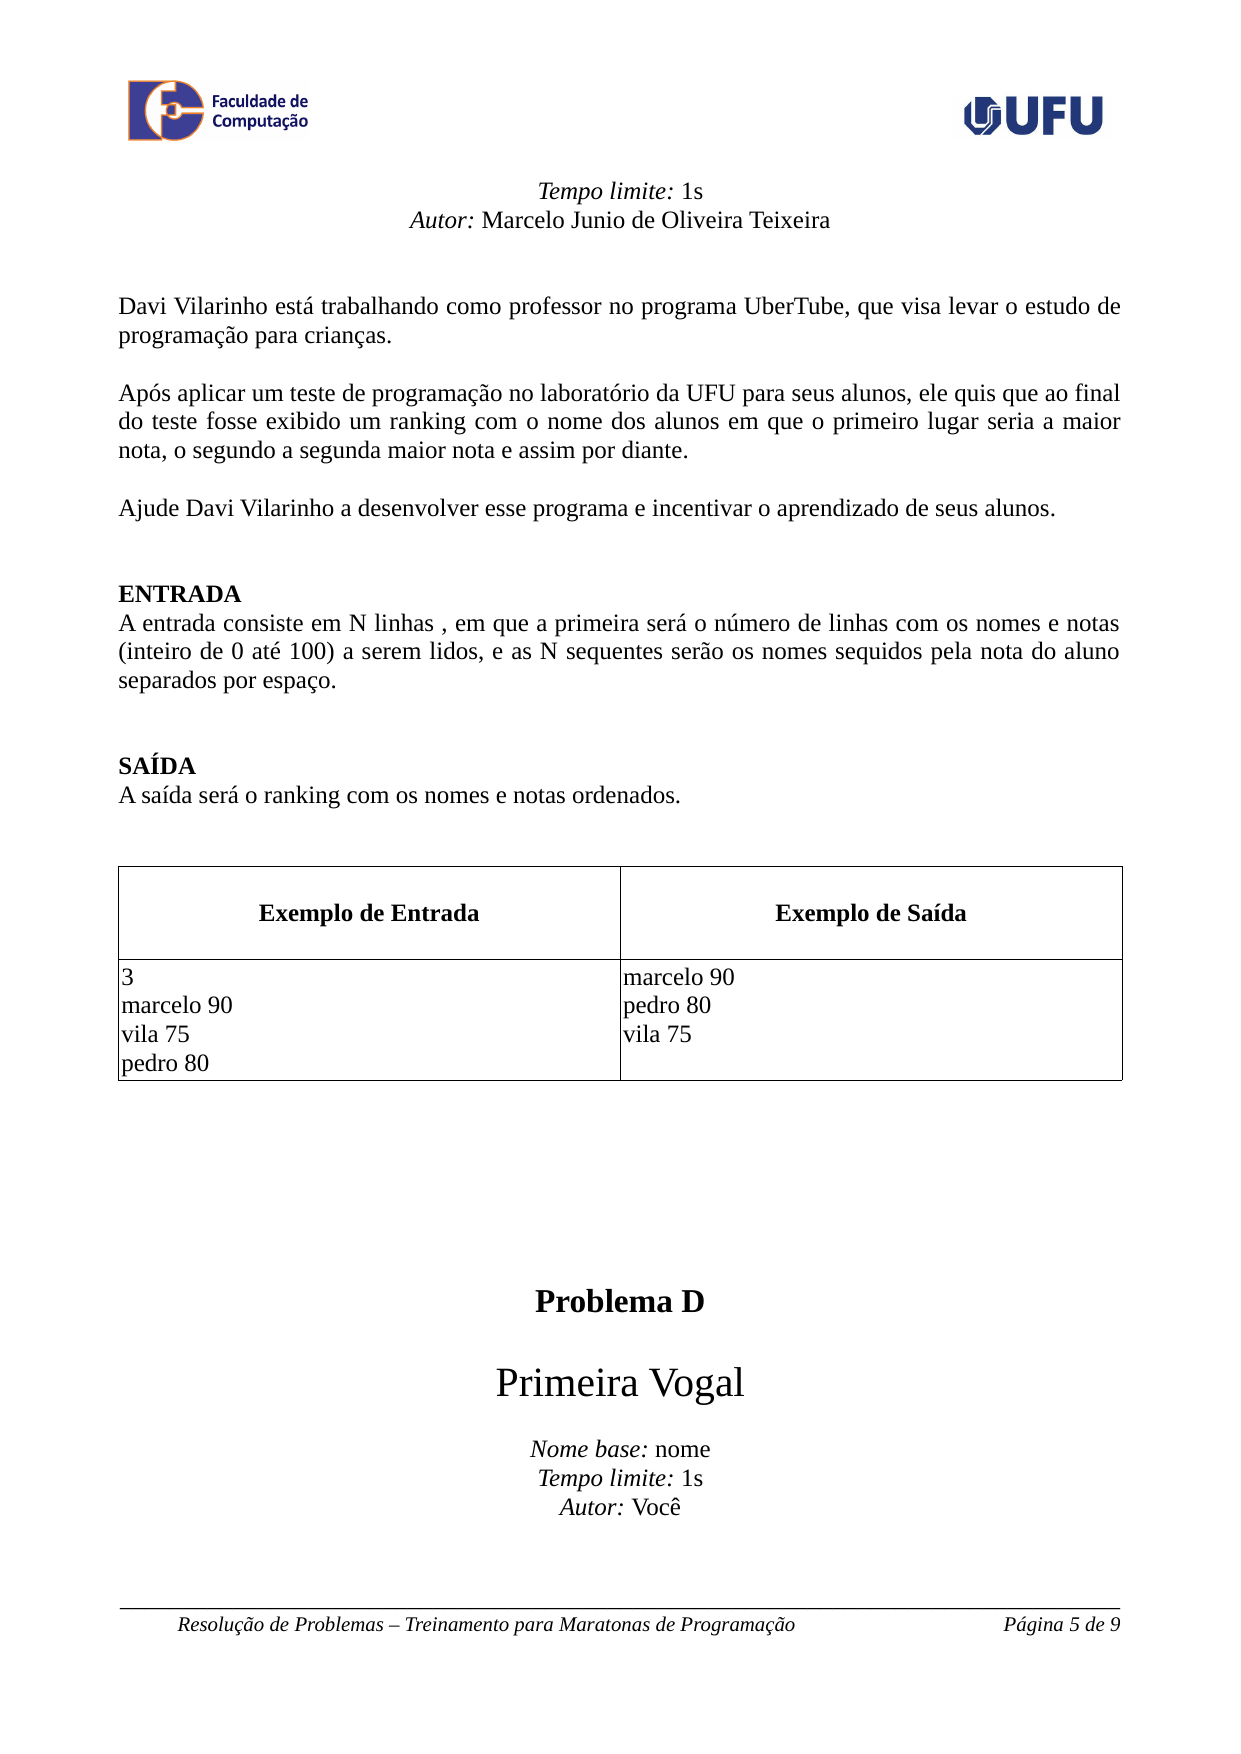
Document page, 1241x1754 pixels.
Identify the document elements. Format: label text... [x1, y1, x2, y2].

text SAÍDA [118, 751, 1122, 780]
table_header Exemplo de Saída [621, 867, 1122, 958]
text Ajude Davi Vilarinho a desenvolver esse programa e incentivar o aprendizado de seus alunos. [118, 493, 1122, 521]
text Autor: Marcelo Junio de Oliveira Teixeira [118, 205, 1122, 234]
text Davi Vilarinho está trabalhando como professor no programa UberTube, que visa levar o estudo de programação para crianças. [118, 291, 1122, 349]
text Primeira Vogal [118, 1357, 1122, 1405]
text Problema D [118, 1281, 1122, 1319]
text ENTRADA [118, 579, 1122, 608]
table_cell 3 marcelo 90 vila 75 pedro 80 [119, 960, 620, 1079]
text A saída será o ranking com os nomes e notas ordenados. [118, 780, 1122, 809]
text Nome base: nome [118, 1434, 1122, 1463]
text Autor: Você [118, 1492, 1122, 1520]
text Tempo limite: 1s [118, 176, 1122, 205]
text A entrada consiste em N linhas , em que a primeira será o número de linhas com os nomes e notas (inteiro de 0 até 100) a serem lidos, e as N sequentes serão os nomes sequidos pela nota do aluno separados por espaço. [118, 608, 1122, 694]
table_cell marcelo 90 pedro 80 vila 75 [621, 960, 1122, 1079]
picture [950, 90, 1113, 141]
text Tempo limite: 1s [118, 1463, 1122, 1492]
table_header Exemplo de Entrada [119, 867, 620, 958]
text Após aplicar um teste de programação no laboratório da UFU para seus alunos, ele quis que ao final do teste fosse exibido um ranking com o nome dos alunos em que o primeiro lugar seria a maior nota, o segundo a segunda maior nota e assim por diante. [118, 378, 1122, 464]
picture [126, 79, 310, 142]
